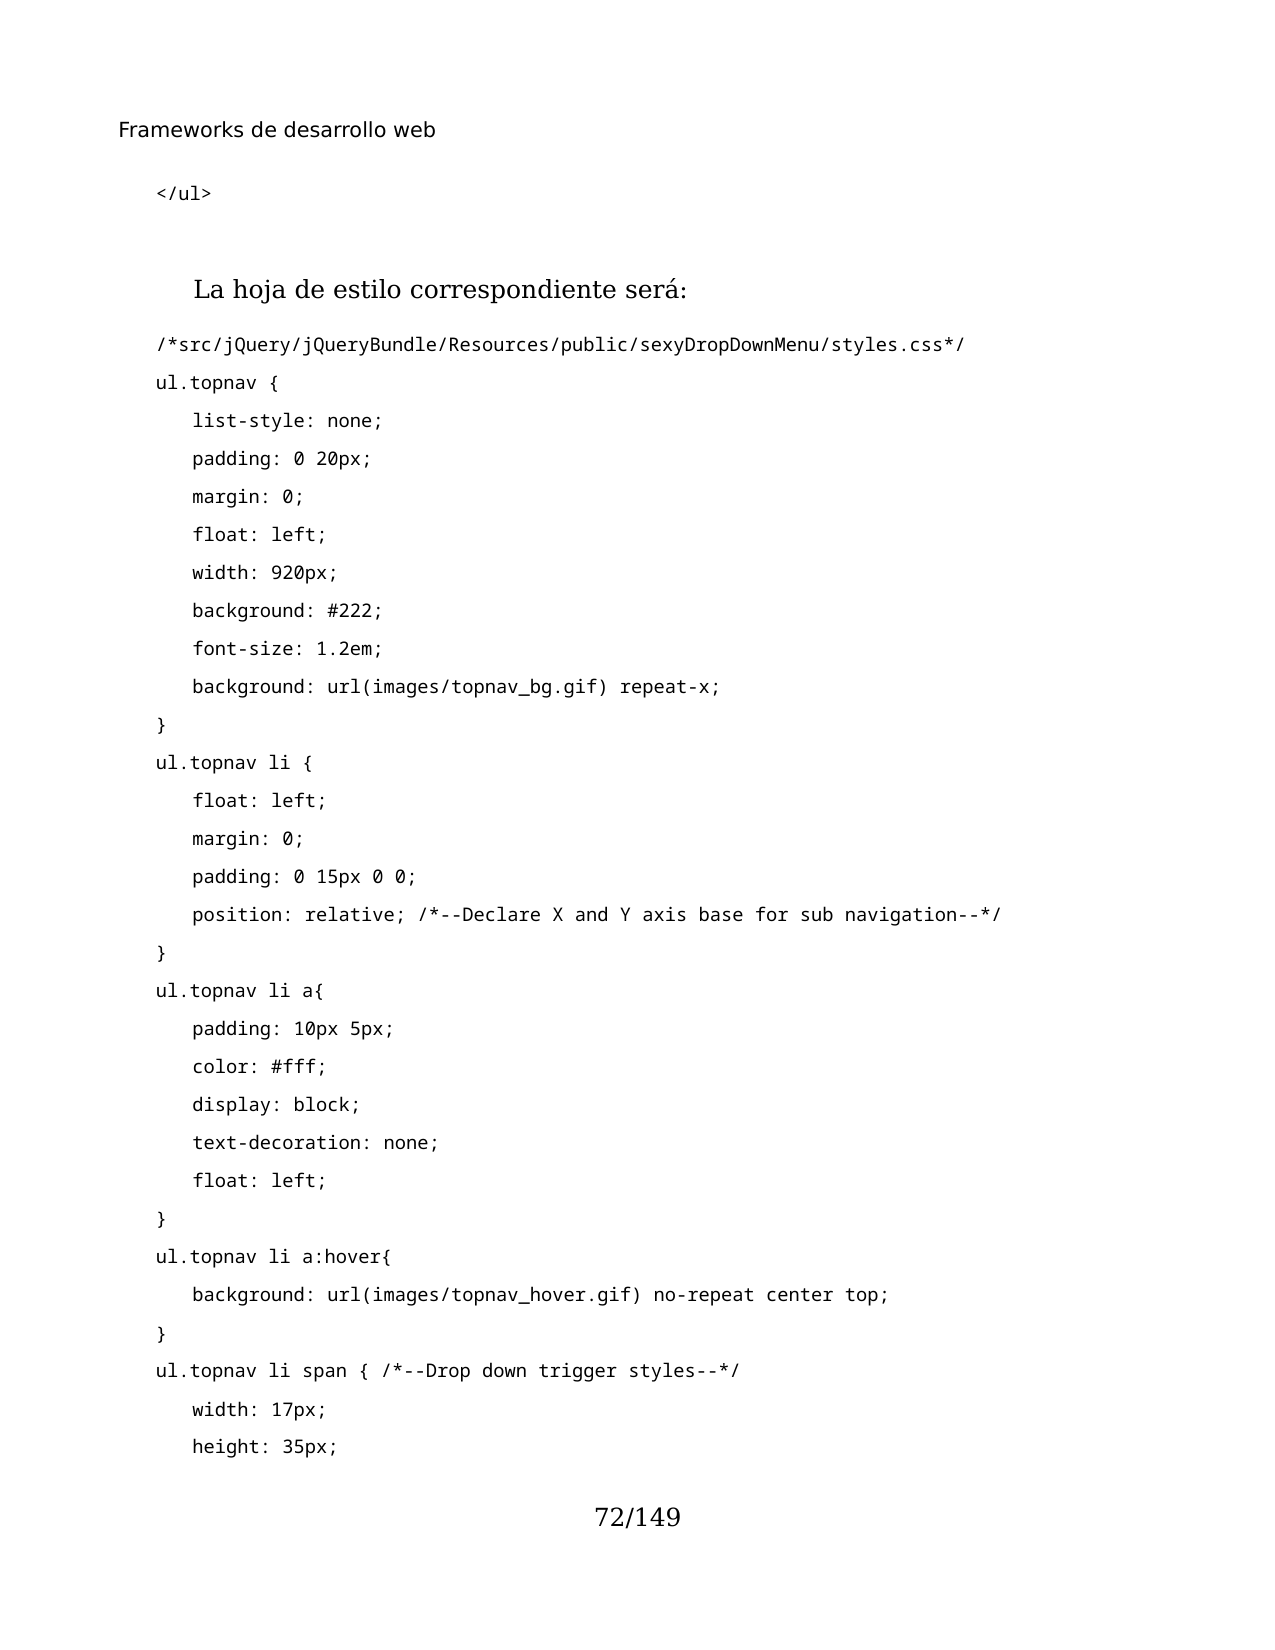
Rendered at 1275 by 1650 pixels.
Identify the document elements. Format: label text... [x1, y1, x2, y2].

text width: 920px; [118, 559, 1157, 585]
text } [118, 711, 1157, 737]
text padding: 0 20px; [118, 445, 1157, 471]
text background: #222; [118, 597, 1157, 623]
text ul.topnav li a:hover{ [118, 1244, 1157, 1269]
text text-decoration: none; [118, 1130, 1157, 1155]
text ul.topnav li span { /*--Drop down trigger styles--*/ [118, 1358, 1157, 1383]
text } [118, 939, 1157, 965]
text padding: 10px 5px; [118, 1016, 1157, 1041]
text background: url(images/topnav_bg.gif) repeat-x; [118, 673, 1157, 699]
text float: left; [118, 521, 1157, 547]
text list-style: none; [118, 407, 1157, 433]
text } [118, 1320, 1157, 1345]
text position: relative; /*--Declare X and Y axis base for sub navigation--*/ [118, 902, 1157, 927]
text ul.topnav li a{ [118, 978, 1157, 1003]
text ul.topnav li { [118, 749, 1157, 775]
text display: block; [118, 1092, 1157, 1117]
text La hoja de estilo correspondiente será: [118, 275, 1157, 304]
text font-size: 1.2em; [118, 635, 1157, 661]
text color: #fff; [118, 1054, 1157, 1079]
text </ul> [118, 181, 1157, 206]
text margin: 0; [118, 483, 1157, 509]
text width: 17px; [118, 1396, 1157, 1421]
text margin: 0; [118, 826, 1157, 851]
text } [118, 1206, 1157, 1231]
text height: 35px; [118, 1434, 1157, 1459]
text float: left; [118, 1168, 1157, 1193]
text /*src/jQuery/jQueryBundle/Resources/public/sexyDropDownMenu/styles.css*/ [118, 331, 1157, 357]
text background: url(images/topnav_hover.gif) no-repeat center top; [118, 1282, 1157, 1307]
text float: left; [118, 787, 1157, 813]
text ul.topnav { [118, 369, 1157, 395]
text padding: 0 15px 0 0; [118, 863, 1157, 889]
